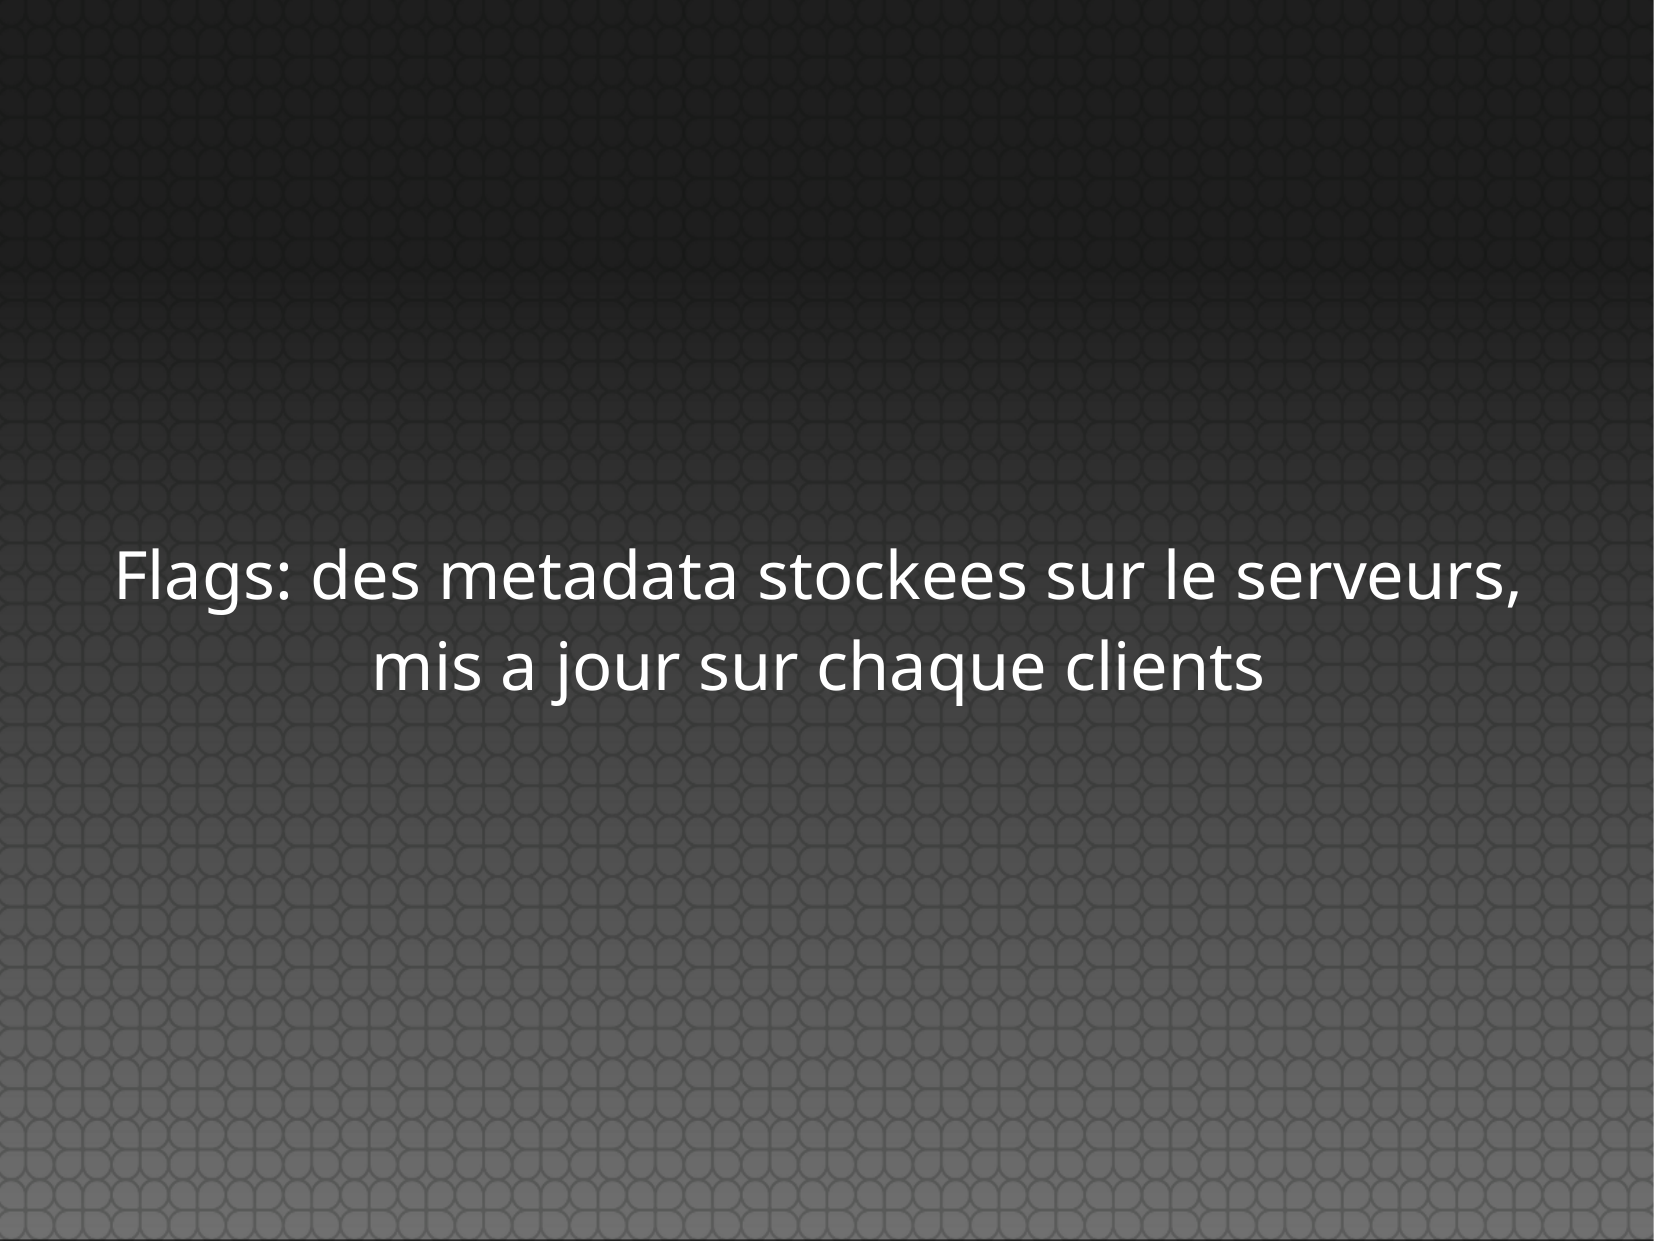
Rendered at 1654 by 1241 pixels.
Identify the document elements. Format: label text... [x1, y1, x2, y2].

title Flags: des metadata stockees sur le serveurs, mis a jour sur chaque clients [75, 525, 1564, 713]
picture [0, 0, 1654, 1241]
